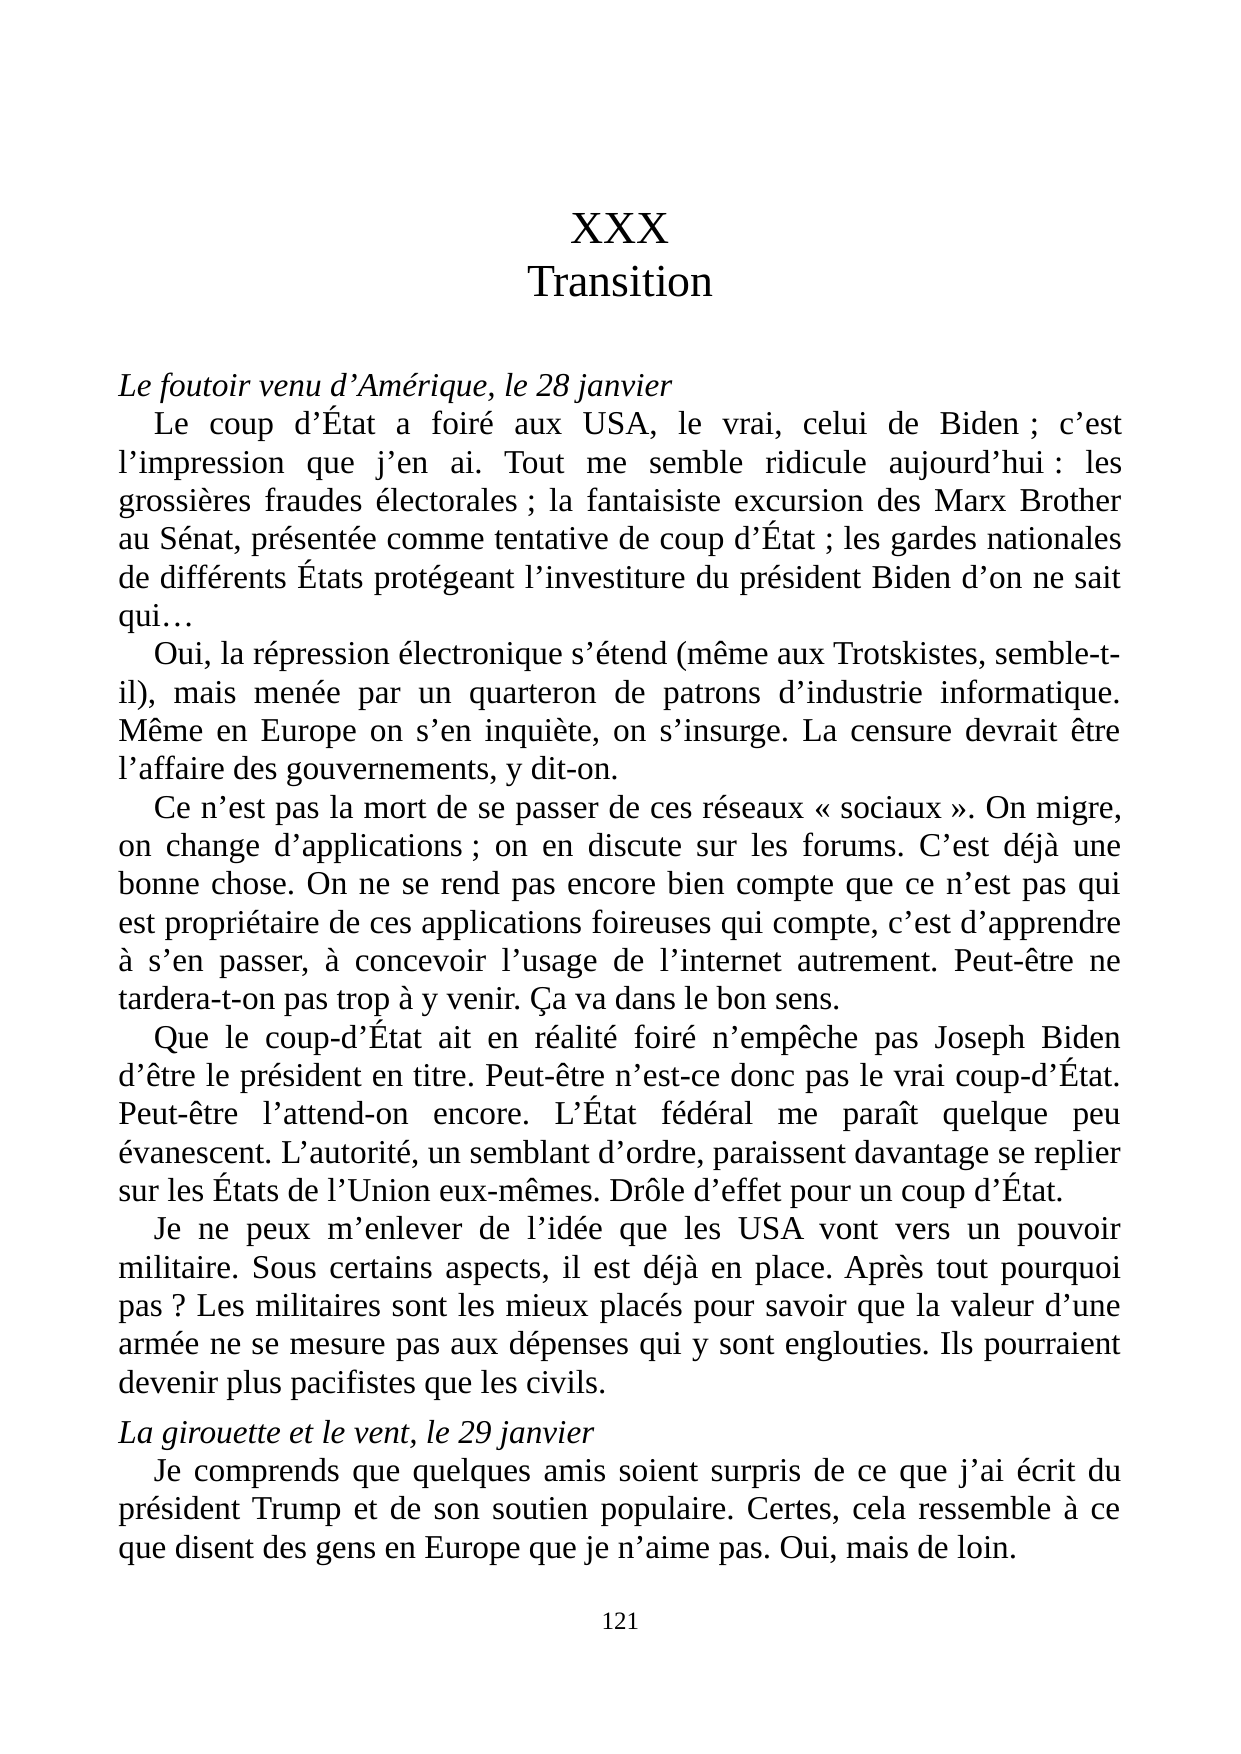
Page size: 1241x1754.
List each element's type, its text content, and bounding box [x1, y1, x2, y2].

subtitle Le foutoir venu d’Amérique, le 28 janvier [118, 365, 1122, 403]
text Que le coup-d’État ait en réalité foiré n’empêche pas Joseph Biden d’être le président en titre. Peut-être n’est-ce donc pas le vrai coup-d’État. Peut-être l’attend-on encore. L’État fédéral me paraît quelque peu évanescent. L’autorité, un semblant d’ordre, paraissent davantage se replier sur les États de l’Union eux-mêmes. Drôle d’effet pour un coup d’État. [118, 1017, 1122, 1208]
text Je comprends que quelques amis soient surpris de ce que j’ai écrit du président Trump et de son soutien populaire. Certes, cela ressemble à ce que disent des gens en Europe que je n’aime pas. Oui, mais de loin. [118, 1450, 1122, 1565]
subtitle XXX Transition [118, 201, 1122, 306]
subtitle La girouette et le vent, le 29 janvier [118, 1412, 1122, 1450]
text Oui, la répression électronique s’étend (même aux Trotskistes, semble-t-il), mais menée par un quarteron de patrons d’industrie informatique. Même en Europe on s’en inquiète, on s’insurge. La censure devrait être l’affaire des gouvernements, y dit-on. [118, 633, 1122, 787]
text Le coup d’État a foiré aux USA, le vrai, celui de Biden ; c’est l’impression que j’en ai. Tout me semble ridicule aujourd’hui : les grossières fraudes électorales ; la fantaisiste excursion des Marx Brother au Sénat, présentée comme tentative de coup d’État ; les gardes nationales de différents États protégeant l’investiture du président Biden d’on ne sait qui… [118, 403, 1122, 633]
text Ce n’est pas la mort de se passer de ces réseaux « sociaux ». On migre, on change d’applications ; on en discute sur les forums. C’est déjà une bonne chose. On ne se rend pas encore bien compte que ce n’est pas qui est propriétaire de ces applications foireuses qui compte, c’est d’apprendre à s’en passer, à concevoir l’usage de l’internet autrement. Peut-être ne tardera-t-on pas trop à y venir. Ça va dans le bon sens. [118, 787, 1122, 1017]
text Je ne peux m’enlever de l’idée que les USA vont vers un pouvoir militaire. Sous certains aspects, il est déjà en place. Après tout pourquoi pas ? Les militaires sont les mieux placés pour savoir que la valeur d’une armée ne se mesure pas aux dépenses qui y sont englouties. Ils pourraient devenir plus pacifistes que les civils. [118, 1208, 1122, 1400]
